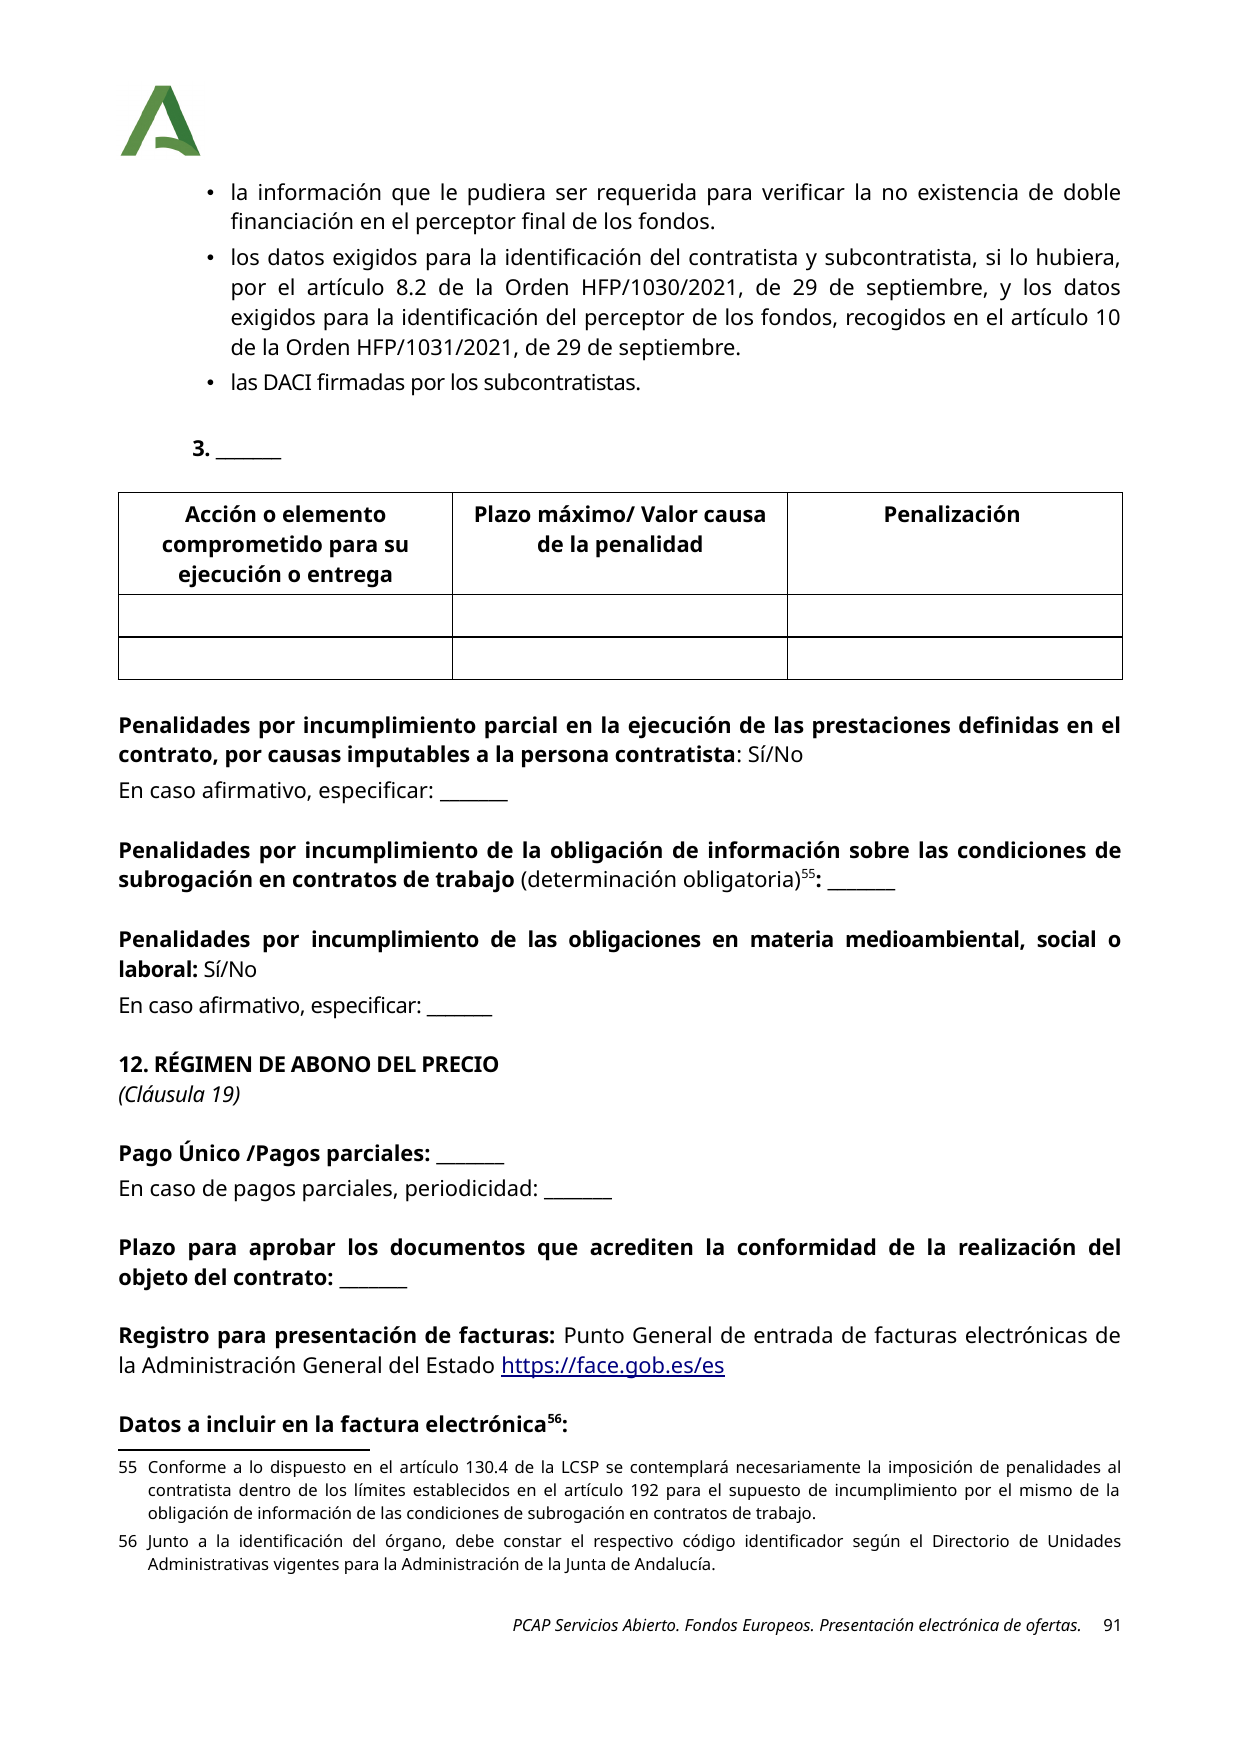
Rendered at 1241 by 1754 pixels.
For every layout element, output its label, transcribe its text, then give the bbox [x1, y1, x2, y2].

text Penalidades por incumplimiento parcial en la ejecución de las prestaciones definidas en el contrato, por causas imputables a la persona contratista: Sí/No [118, 709, 1122, 769]
picture [116, 81, 205, 160]
text En caso de pagos parciales, periodicidad: _______ [118, 1173, 1122, 1203]
list la información que le pudiera ser requerida para verificar la no existencia de doble financiación en el perceptor final de los fondos. [207, 177, 1122, 236]
table_cell [788, 638, 1122, 679]
text Penalidades por incumplimiento de las obligaciones en materia medioambiental, social o laboral: Sí/No [118, 924, 1122, 984]
text Datos a incluir en la factura electrónica: [118, 1409, 1122, 1439]
text 12. RÉGIMEN DE ABONO DEL PRECIO [118, 1049, 1122, 1079]
table_header Plazo máximo/ Valor causa de la penalidad [453, 493, 787, 594]
text Registro para presentación de facturas: Punto General de entrada de facturas electrónicas de la Administración General del Estado https://face.gob.es/es [118, 1320, 1122, 1380]
text 3. _______ [192, 433, 1122, 462]
list las DACI firmadas por los subcontratistas. [207, 367, 1122, 397]
table_cell [453, 595, 787, 636]
list los datos exigidos para la identificación del contratista y subcontratista, si lo hubiera, por el artículo 8.2 de la Orden HFP/1030/2021, de 29 de septiembre, y los datos exigidos para la identificación del perceptor de los fondos, recogidos en el artículo 10 de la Orden HFP/1031/2021, de 29 de septiembre. [207, 242, 1122, 361]
table_header Penalización [788, 493, 1122, 594]
text (Cláusula 19) [118, 1079, 1122, 1109]
table_cell [119, 638, 452, 679]
text Penalidades por incumplimiento de la obligación de información sobre las condiciones de subrogación en contratos de trabajo (determinación obligatoria): _______ [118, 835, 1122, 894]
text Conforme a lo dispuesto en el artículo 130.4 de la LCSP se contemplará necesariamente la imposición de penalidades al contratista dentro de los límites establecidos en el artículo 192 para el supuesto de incumplimiento por el mismo de la obligación de información de las condiciones de subrogación en contratos de trabajo. [118, 1456, 1122, 1524]
table_header Acción o elemento comprometido para su ejecución o entrega [119, 493, 452, 594]
table_cell [788, 595, 1122, 636]
table_cell [119, 595, 452, 636]
table_cell [453, 638, 787, 679]
text Junto a la identificación del órgano, debe constar el respectivo código identificador según el Directorio de Unidades Administrativas vigentes para la Administración de la Junta de Andalucía. [118, 1530, 1122, 1575]
text Plazo para aprobar los documentos que acrediten la conformidad de la realización del objeto del contrato: _______ [118, 1232, 1122, 1291]
text En caso afirmativo, especificar: _______ [118, 989, 1122, 1019]
text En caso afirmativo, especificar: _______ [118, 775, 1122, 805]
text Pago Único /Pagos parciales: _______ [118, 1137, 1122, 1167]
